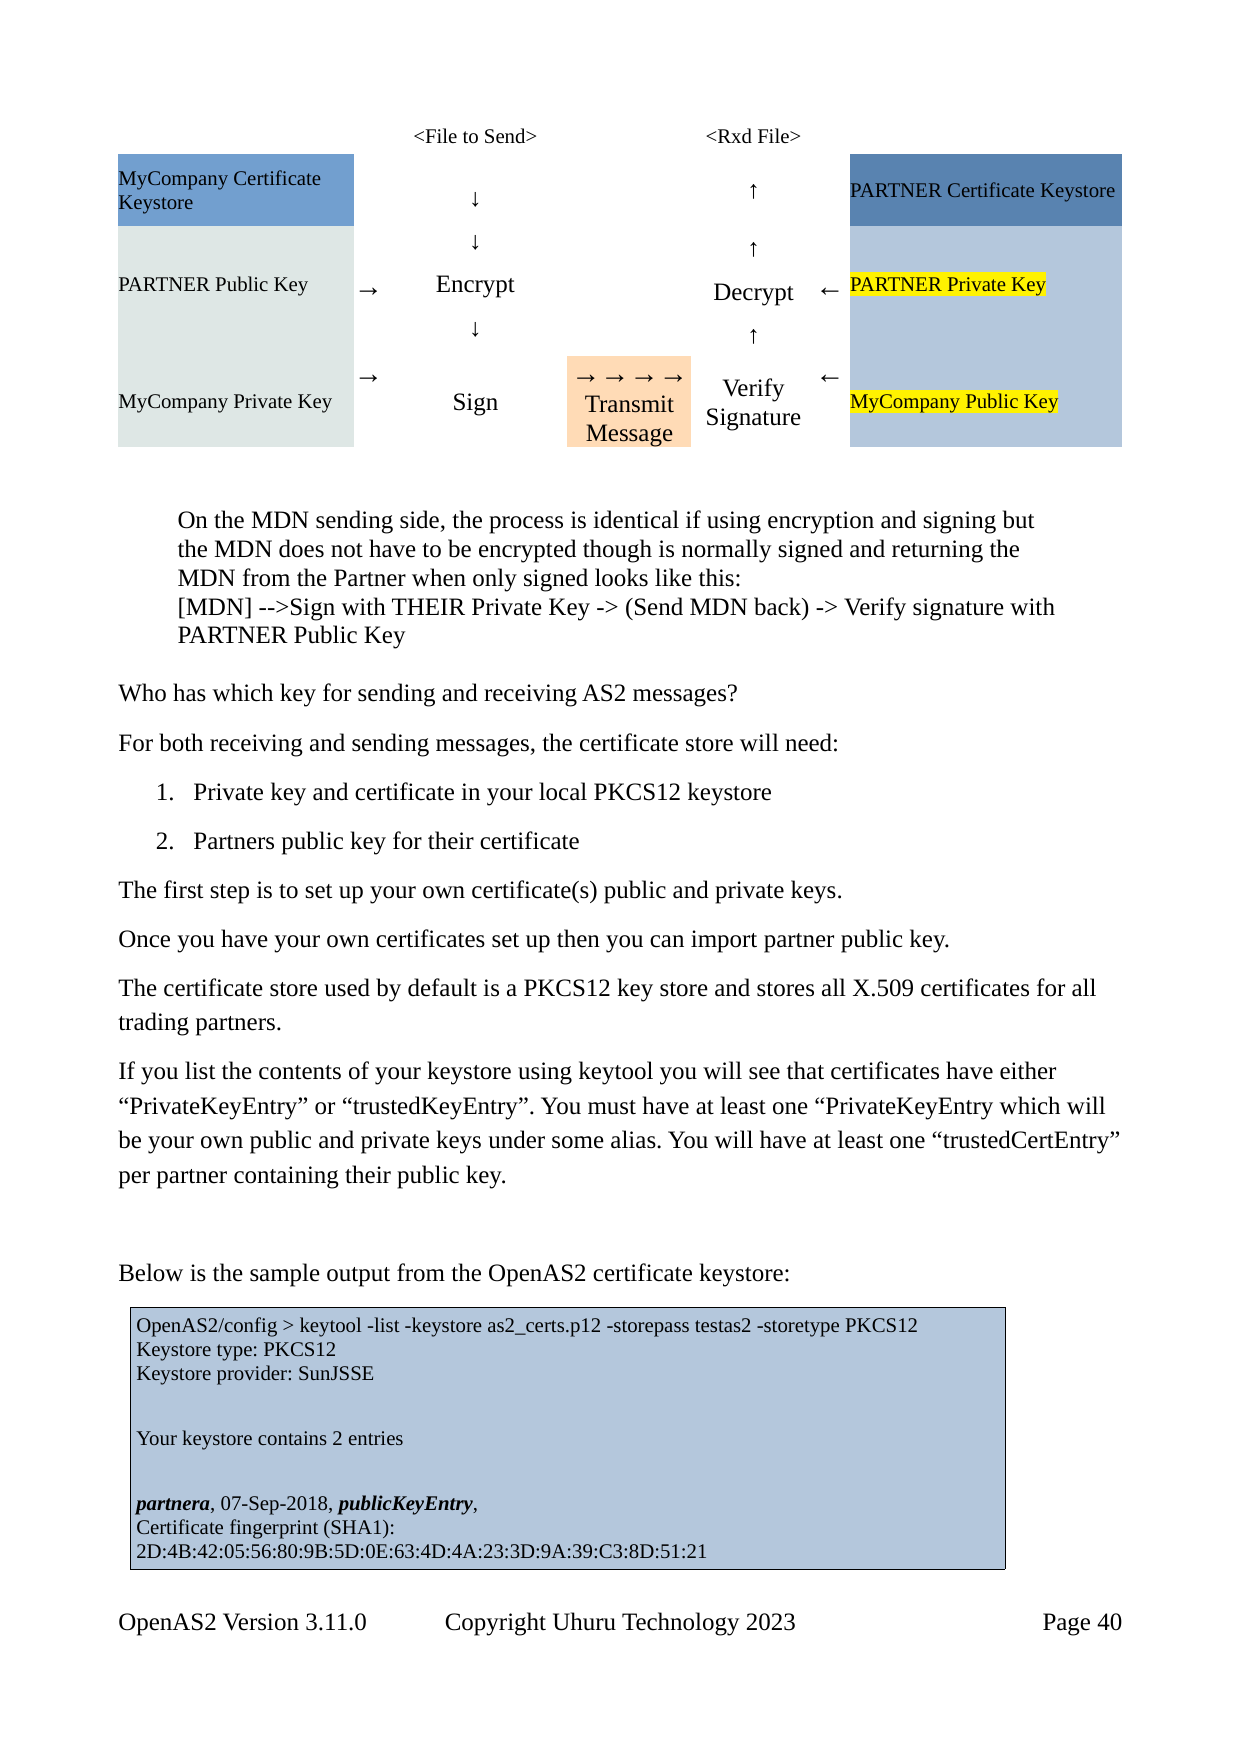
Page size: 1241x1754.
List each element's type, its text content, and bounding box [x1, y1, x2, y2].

table_header [815, 118, 850, 154]
table_cell PARTNER Private Key [850, 269, 1122, 313]
table_cell [354, 154, 383, 226]
table_header <File to Send> [384, 118, 567, 154]
table_cell [567, 154, 691, 226]
table_cell [850, 313, 1122, 356]
table_header <Rxd File> [691, 118, 815, 154]
table_cell [567, 269, 691, 313]
table_header [567, 118, 691, 154]
table_cell partnera, 07-Sep-2018, publicKeyEntry, Certificate fingerprint (SHA1): 2D:4B:42:05:56:80:9B:5D:0E:63:4D:4A:23:3D:9A:39:C3:8D:51:21 [131, 1485, 1005, 1569]
table_cell ↑ [691, 313, 815, 356]
table_cell [118, 313, 354, 356]
table_cell → [354, 356, 383, 447]
text The certificate store used by default is a PKCS12 key store and stores all X.509 certificates for all trading partners. [118, 973, 1122, 1036]
table_cell ← [815, 269, 850, 313]
table_header OpenAS2/config > keytool -list -keystore as2_certs.p12 -storepass testas2 -storetype PKCS12 Keystore type: PKCS12 Keystore provider: SunJSSE [131, 1308, 1005, 1420]
text On the MDN sending side, the process is identical if using encryption and signing but the MDN does not have to be encrypted though is normally signed and returning the MDN from the Partner when only signed looks like this: [MDN] -->Sign with THEIR Private Key -> (Send MDN back) -> Verify signature with PARTNER Public Key [177, 505, 1063, 649]
table_cell [354, 313, 383, 356]
table_cell ↑ [691, 226, 815, 269]
text The first step is to set up your own certificate(s) public and private keys. [118, 875, 1122, 903]
table_cell → [354, 269, 383, 313]
text Who has which key for sending and receiving AS2 messages? [118, 678, 1122, 707]
table_cell [118, 226, 354, 269]
text For both receiving and sending messages, the certificate store will need: [118, 728, 1122, 756]
table_cell ↑ [691, 154, 815, 226]
table_cell ← [815, 356, 850, 447]
table_cell [815, 313, 850, 356]
table_cell PARTNER Public Key [118, 269, 354, 313]
table_cell PARTNER Certificate Keystore [850, 154, 1122, 226]
table_cell ↓ [384, 154, 567, 226]
table_cell MyCompany Public Key [850, 356, 1122, 447]
table_cell [850, 226, 1122, 269]
text Once you have your own certificates set up then you can import partner public key. [118, 924, 1122, 953]
table_cell [567, 226, 691, 269]
text Below is the sample output from the OpenAS2 certificate keystore: [118, 1258, 1122, 1287]
table_cell →→→→ Transmit Message [567, 356, 691, 447]
table_cell [815, 154, 850, 226]
table_cell MyCompany Certificate Keystore [118, 154, 354, 226]
table_header [354, 118, 383, 154]
table_cell [354, 226, 383, 269]
table_cell [815, 226, 850, 269]
list Partners public key for their certificate [156, 826, 1122, 854]
table_cell Verify Signature [691, 356, 815, 447]
table_cell MyCompany Private Key [118, 356, 354, 447]
table_header [850, 118, 1122, 154]
text If you list the contents of your keystore using keytool you will see that certificates have either “PrivateKeyEntry” or “trustedKeyEntry”. You must have at least one “PrivateKeyEntry which will be your own public and private keys under some alias. You will have at least one “trustedCertEntry” per partner containing their public key. [118, 1056, 1122, 1189]
table_cell ↓ [384, 313, 567, 356]
table_header [118, 118, 354, 154]
list Private key and certificate in your local PKCS12 keystore [156, 777, 1122, 805]
table_cell Sign [384, 356, 567, 447]
table_cell ↓ [384, 226, 567, 269]
table_cell Your keystore contains 2 entries [131, 1420, 1005, 1485]
table_cell [567, 313, 691, 356]
table_cell Decrypt [691, 269, 815, 313]
table_cell Encrypt [384, 269, 567, 313]
